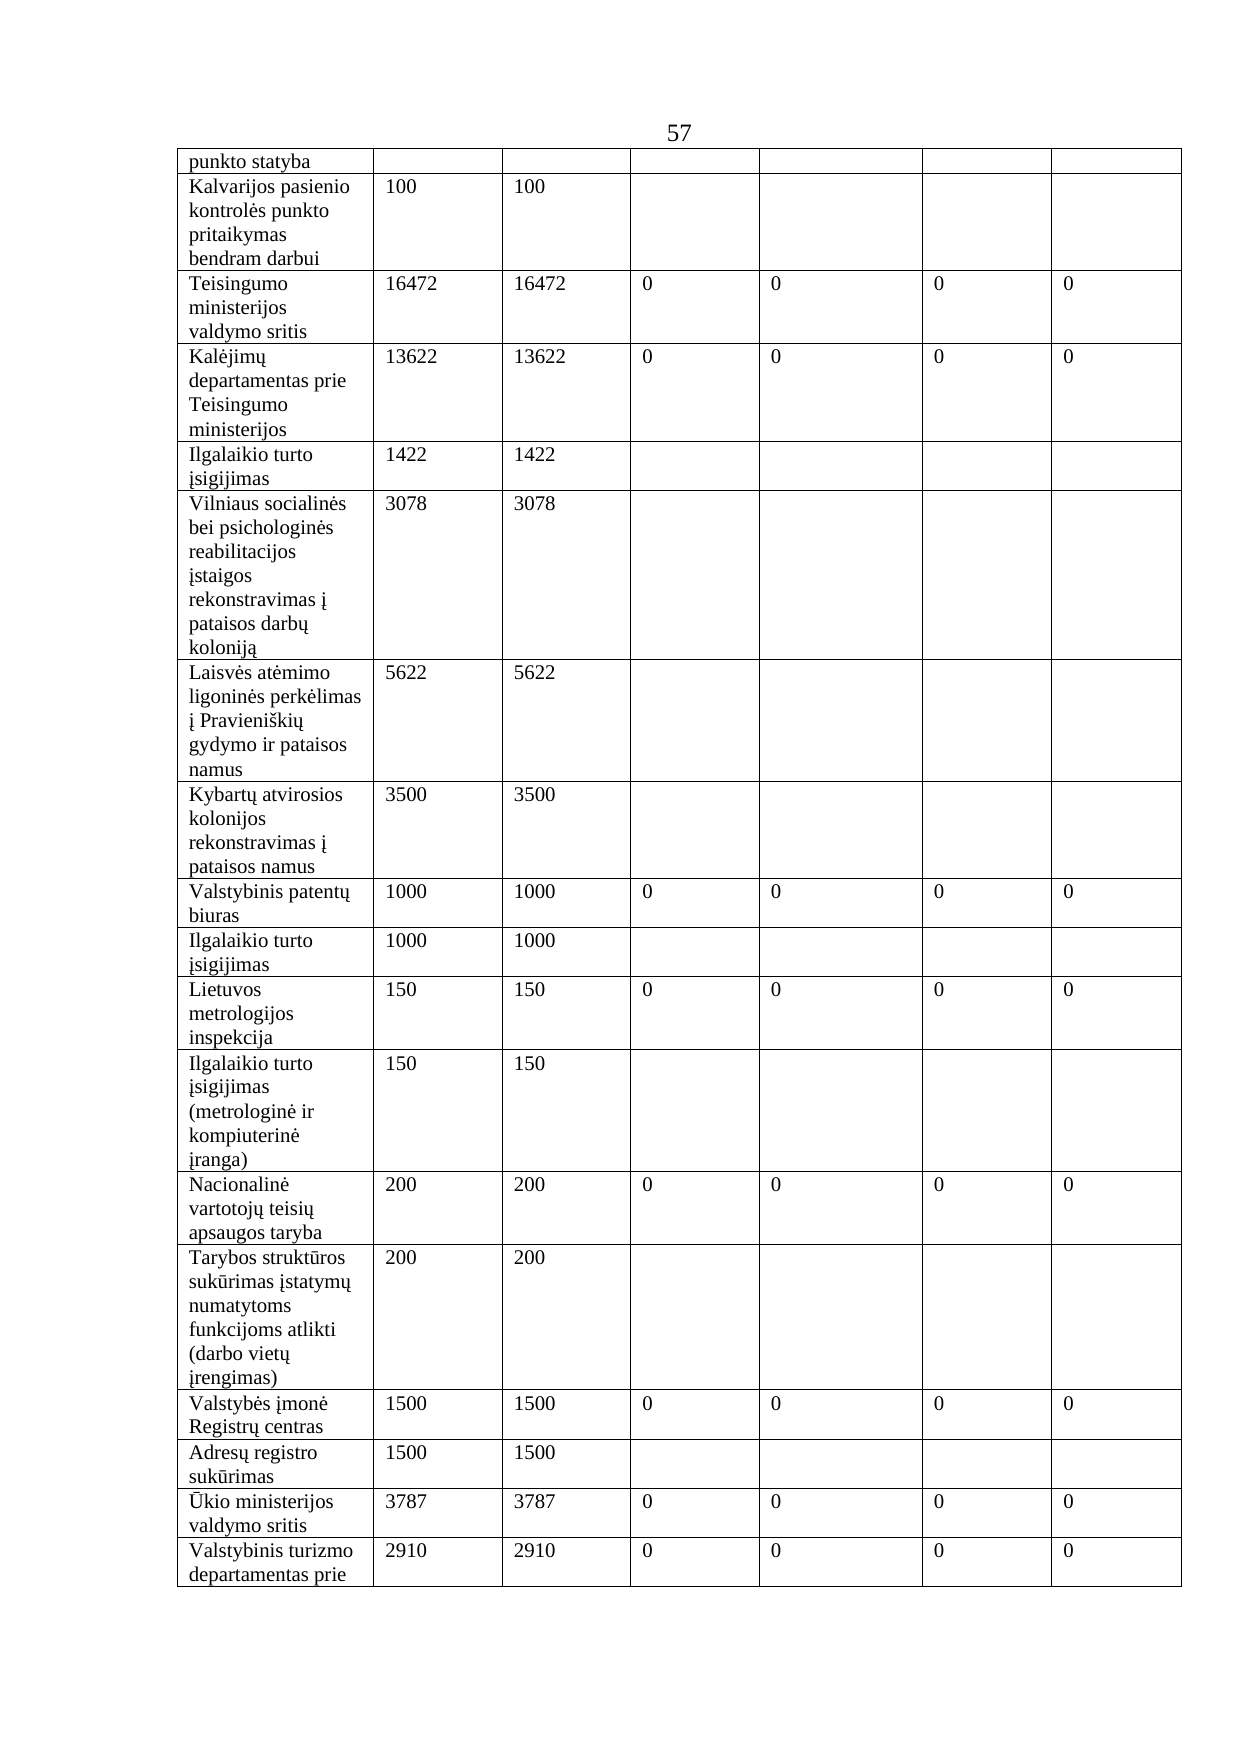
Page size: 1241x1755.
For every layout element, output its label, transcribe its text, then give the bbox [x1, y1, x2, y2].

table_cell Adresų registro sukūrimas [178, 1440, 373, 1488]
table_cell 0 [923, 1489, 1051, 1537]
table_cell 0 [760, 271, 922, 343]
table_cell [760, 1050, 922, 1171]
table_cell 1000 [374, 928, 502, 976]
table_cell 3500 [374, 782, 502, 878]
table_cell 13622 [374, 344, 502, 441]
table_cell [374, 149, 502, 173]
table_cell [631, 928, 759, 976]
table_cell 0 [631, 1489, 759, 1537]
table_cell [760, 782, 922, 878]
table_cell 16472 [374, 271, 502, 343]
table_cell 200 [374, 1172, 502, 1244]
table_cell [631, 174, 759, 270]
table_cell 0 [760, 1172, 922, 1244]
table_cell 200 [503, 1245, 630, 1389]
table_cell [923, 491, 1051, 659]
table_cell 16472 [503, 271, 630, 343]
table_cell Valstybinis turizmo departamentas prie [178, 1538, 373, 1586]
table_cell [631, 149, 759, 173]
table_cell Valstybės įmonė Registrų centras [178, 1390, 373, 1438]
table_cell 0 [631, 1538, 759, 1586]
table_cell 0 [760, 1538, 922, 1586]
table_cell 1500 [374, 1390, 502, 1438]
table_cell [631, 782, 759, 878]
table_cell 1500 [374, 1440, 502, 1488]
table_cell 3078 [503, 491, 630, 659]
table_cell [1052, 1050, 1181, 1171]
table_cell 150 [374, 977, 502, 1049]
table_cell 150 [503, 1050, 630, 1171]
table_cell 200 [503, 1172, 630, 1244]
table_cell 0 [760, 977, 922, 1049]
table_cell 0 [760, 879, 922, 927]
table_cell [1052, 491, 1181, 659]
table_cell [631, 1050, 759, 1171]
table_cell [631, 1245, 759, 1389]
table_cell 0 [923, 879, 1051, 927]
table_cell 0 [1052, 344, 1181, 441]
table_cell [760, 928, 922, 976]
table_cell Vilniaus socialinės bei psichologinės reabilitacijos įstaigos rekonstravimas į pataisos darbų koloniją [178, 491, 373, 659]
table_cell 1000 [374, 879, 502, 927]
table_cell [923, 660, 1051, 781]
table_cell 13622 [503, 344, 630, 441]
table_cell Kalėjimų departamentas prie Teisingumo ministerijos [178, 344, 373, 441]
table_cell 2910 [503, 1538, 630, 1586]
table_cell 0 [631, 1172, 759, 1244]
table_cell [1052, 149, 1181, 173]
table_cell 5622 [503, 660, 630, 781]
table_cell 3078 [374, 491, 502, 659]
table_cell Kalvarijos pasienio kontrolės punkto pritaikymas bendram darbui [178, 174, 373, 270]
table_cell [631, 1440, 759, 1488]
table_cell 0 [1052, 879, 1181, 927]
table_cell Teisingumo ministerijos valdymo sritis [178, 271, 373, 343]
table_cell [631, 660, 759, 781]
table_cell 200 [374, 1245, 502, 1389]
table_cell 0 [760, 1489, 922, 1537]
table_cell Valstybinis patentų biuras [178, 879, 373, 927]
table_cell Ilgalaikio turto įsigijimas (metrologinė ir kompiuterinė įranga) [178, 1050, 373, 1171]
table_cell 0 [1052, 271, 1181, 343]
table_cell [923, 782, 1051, 878]
table_cell 0 [760, 344, 922, 441]
table_cell 1422 [374, 442, 502, 490]
table_cell [1052, 928, 1181, 976]
table_cell 0 [923, 977, 1051, 1049]
table_cell 100 [374, 174, 502, 270]
table_cell [1052, 1440, 1181, 1488]
table_cell [923, 1245, 1051, 1389]
table_cell 150 [503, 977, 630, 1049]
table_cell [923, 1440, 1051, 1488]
table_cell Kybartų atvirosios kolonijos rekonstravimas į pataisos namus [178, 782, 373, 878]
table_cell 0 [631, 271, 759, 343]
table_cell [503, 149, 630, 173]
table_cell Laisvės atėmimo ligoninės perkėlimas į Pravieniškių gydymo ir pataisos namus [178, 660, 373, 781]
table_cell 3500 [503, 782, 630, 878]
table_cell 0 [631, 1390, 759, 1438]
table_cell [760, 1245, 922, 1389]
table_cell Ilgalaikio turto įsigijimas [178, 442, 373, 490]
table_cell [631, 491, 759, 659]
table_cell 0 [631, 879, 759, 927]
table_cell 0 [1052, 1172, 1181, 1244]
table_cell 0 [1052, 977, 1181, 1049]
table_cell [923, 442, 1051, 490]
table_cell punkto statyba [178, 149, 373, 173]
table_cell 0 [923, 1172, 1051, 1244]
table_cell [1052, 174, 1181, 270]
table_cell [1052, 660, 1181, 781]
table_cell 5622 [374, 660, 502, 781]
table_cell [760, 491, 922, 659]
table_cell 3787 [503, 1489, 630, 1537]
table_cell [631, 442, 759, 490]
table_cell [923, 1050, 1051, 1171]
table_cell 100 [503, 174, 630, 270]
table_cell [1052, 782, 1181, 878]
table_cell 0 [1052, 1489, 1181, 1537]
table_cell 3787 [374, 1489, 502, 1537]
table_cell 0 [923, 1390, 1051, 1438]
table_cell 1000 [503, 928, 630, 976]
table_cell [923, 149, 1051, 173]
table_cell Ūkio ministerijos valdymo sritis [178, 1489, 373, 1537]
table_cell 2910 [374, 1538, 502, 1586]
table_cell 0 [760, 1390, 922, 1438]
table_cell [1052, 442, 1181, 490]
table_cell Nacionalinė vartotojų teisių apsaugos taryba [178, 1172, 373, 1244]
table_cell [1052, 1245, 1181, 1389]
table_cell 0 [1052, 1538, 1181, 1586]
table_cell 0 [923, 271, 1051, 343]
table_cell Tarybos struktūros sukūrimas įstatymų numatytoms funkcijoms atlikti (darbo vietų įrengimas) [178, 1245, 373, 1389]
table_cell 0 [631, 977, 759, 1049]
table_cell 0 [923, 344, 1051, 441]
table_cell 1422 [503, 442, 630, 490]
table_cell 0 [923, 1538, 1051, 1586]
table_cell 1500 [503, 1440, 630, 1488]
table_cell [760, 149, 922, 173]
table_cell [760, 1440, 922, 1488]
table_cell Lietuvos metrologijos inspekcija [178, 977, 373, 1049]
table_cell [760, 660, 922, 781]
table_cell 0 [1052, 1390, 1181, 1438]
table_cell [760, 174, 922, 270]
table_cell [760, 442, 922, 490]
table_cell 1000 [503, 879, 630, 927]
table_cell 0 [631, 344, 759, 441]
table_cell 1500 [503, 1390, 630, 1438]
table_cell Ilgalaikio turto įsigijimas [178, 928, 373, 976]
table_cell 150 [374, 1050, 502, 1171]
table_cell [923, 928, 1051, 976]
table_cell [923, 174, 1051, 270]
